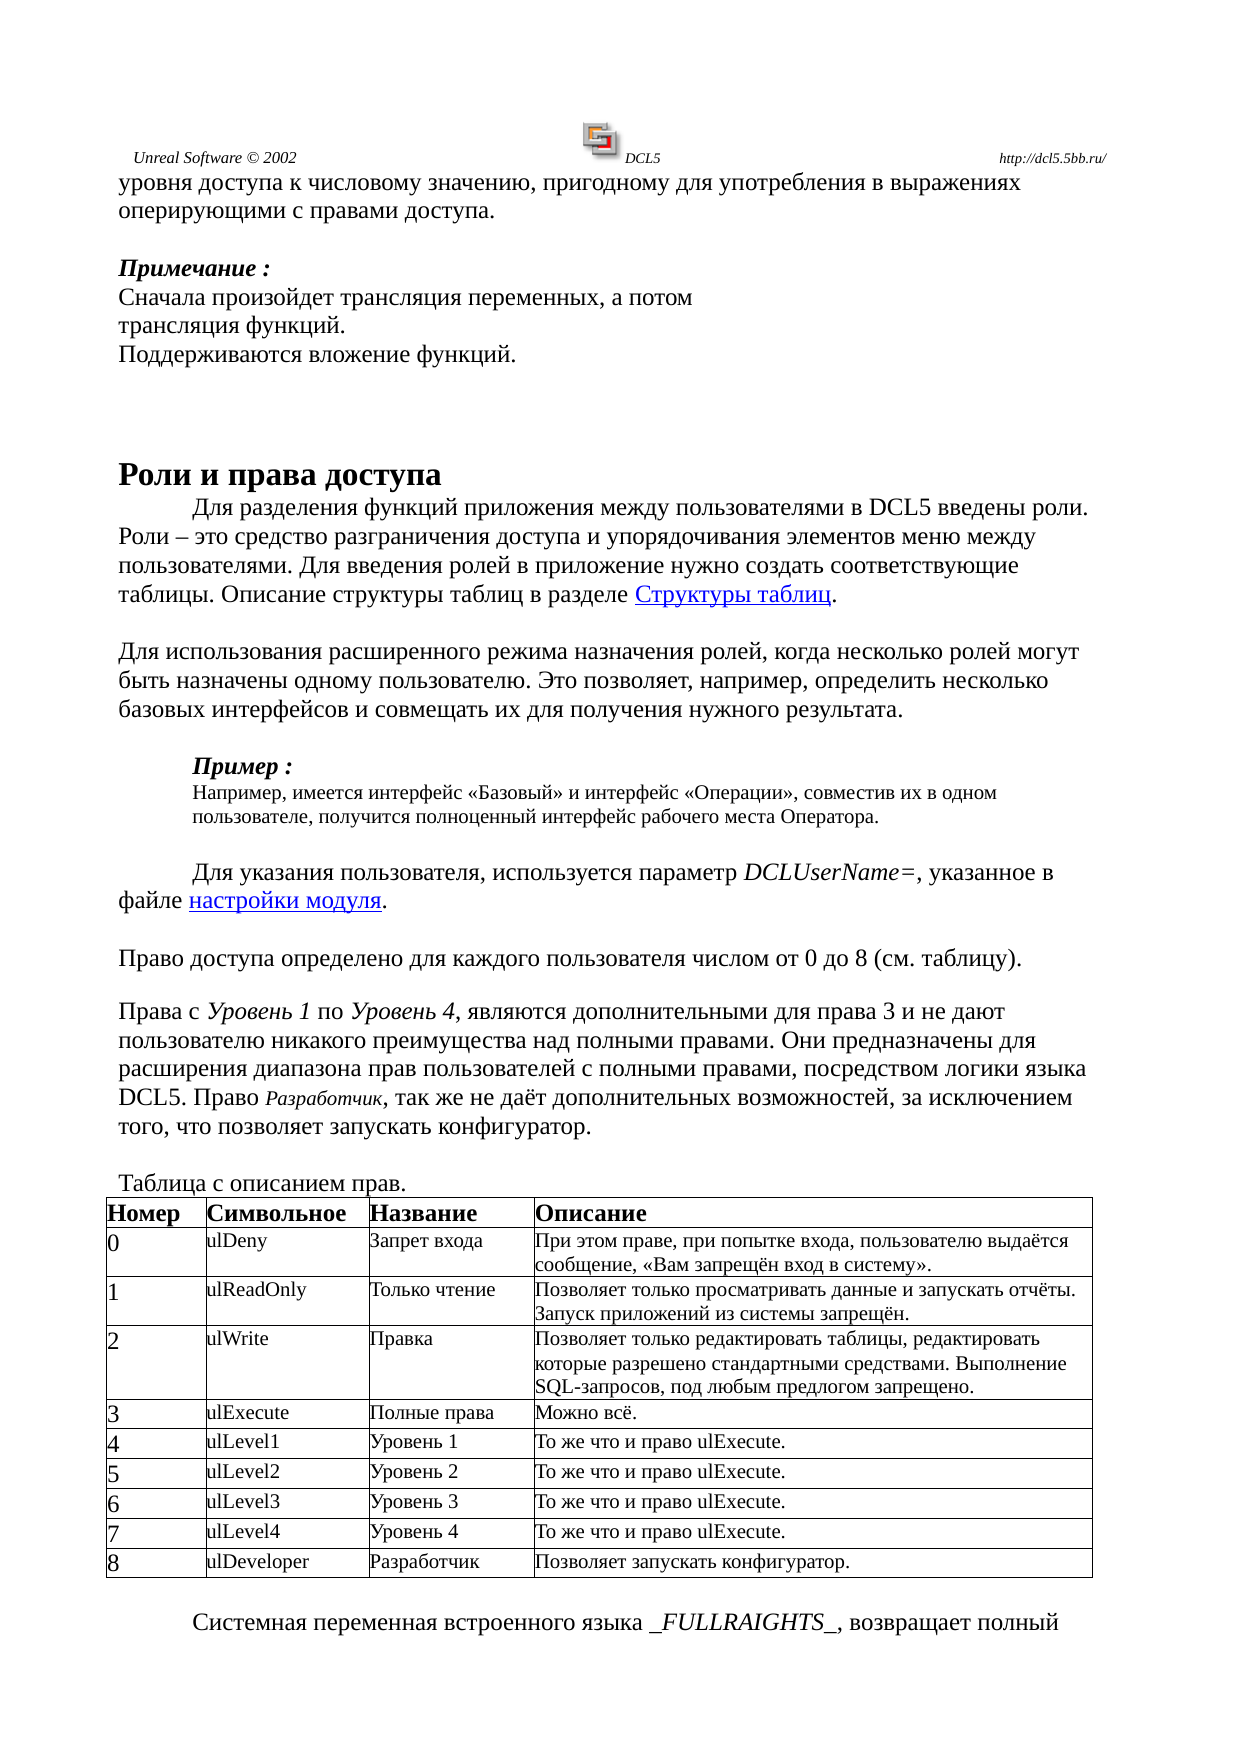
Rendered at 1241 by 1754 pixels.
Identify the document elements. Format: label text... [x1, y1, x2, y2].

table_cell 0 [107, 1228, 206, 1276]
table_cell При этом праве, при попытке входа, пользователю выдаётся сообщение, «Вам запрещён вход в систему». [535, 1228, 1092, 1276]
table_cell То же что и право ulExecute. [535, 1519, 1092, 1547]
text Пример : [118, 751, 1122, 780]
table_cell То же что и право ulExecute. [535, 1459, 1092, 1488]
table_cell Позволяет только редактировать таблицы, редактировать которые разрешено стандартными средствами. Выполнение SQL-запросов, под любым предлогом запрещено. [535, 1326, 1092, 1398]
table_cell Только чтение [370, 1277, 534, 1325]
table_cell То же что и право ulExecute. [535, 1489, 1092, 1518]
text Таблица с описанием прав. [118, 1168, 1122, 1197]
table_header Символьное [207, 1198, 369, 1227]
table_cell ulExecute [207, 1400, 369, 1428]
text Для разделения функций приложения между пользователями в DCL5 введены роли. Роли – это средство разграничения доступа и упорядочивания элементов меню между пользователями. Для введения ролей в приложение нужно создать соответствующие таблицы. Описание структуры таблиц в разделе Структуры таблиц. [118, 492, 1122, 607]
table_cell ulDeny [207, 1228, 369, 1276]
table_cell ulDeveloper [207, 1549, 369, 1577]
picture [579, 118, 625, 164]
table_cell Запрет входа [370, 1228, 534, 1276]
table_cell 5 [107, 1459, 206, 1488]
table_cell ulLevel4 [207, 1519, 369, 1547]
table_cell Позволяет только просматривать данные и запускать отчёты. Запуск приложений из системы запрещён. [535, 1277, 1092, 1325]
table_cell ulLevel2 [207, 1459, 369, 1488]
table_cell 8 [107, 1549, 206, 1577]
table_cell 4 [107, 1429, 206, 1458]
text Для использования расширенного режима назначения ролей, когда несколько ролей могут быть назначены одному пользователю. Это позволяет, например, определить несколько базовых интерфейсов и совмещать их для получения нужного результата. [118, 636, 1122, 722]
table_cell 2 [107, 1326, 206, 1398]
table_cell Полные права [370, 1400, 534, 1428]
table_header Название [370, 1198, 534, 1227]
text Права с Уровень 1 по Уровень 4, являются дополнительными для права 3 и не дают пользователю никакого преимущества над полными правами. Они предназначены для расширения диапазона прав пользователей с полными правами, посредством логики языка DCL5. Право Разработчик, так же не даёт дополнительных возможностей, за исключением того, что позволяет запускать конфигуратор. [118, 996, 1122, 1140]
table_cell Позволяет запускать конфигуратор. [535, 1549, 1092, 1577]
table_cell 7 [107, 1519, 206, 1547]
table_cell Разработчик [370, 1549, 534, 1577]
table_cell ulWrite [207, 1326, 369, 1398]
table_cell Правка [370, 1326, 534, 1398]
text Системная переменная встроенного языка _FULLRAIGHTS_, возвращает полный [118, 1607, 1122, 1636]
table_cell Уровень 3 [370, 1489, 534, 1518]
text Поддерживаются вложение функций. [118, 339, 1122, 368]
text Роли и права доступа [118, 454, 1122, 492]
table_cell ulReadOnly [207, 1277, 369, 1325]
table_cell Уровень 4 [370, 1519, 534, 1547]
table_header Номер [107, 1198, 206, 1227]
text Например, имеется интерфейс «Базовый» и интерфейс «Операции», совместив их в одном пользователе, получится полноценный интерфейс рабочего места Оператора. [118, 780, 1122, 828]
text Для указания пользователя, используется параметр DCLUserName=, указанное в файле настройки модуля. [118, 857, 1122, 914]
table_cell ulLevel3 [207, 1489, 369, 1518]
table_header Описание [535, 1198, 1092, 1227]
table_cell Уровень 1 [370, 1429, 534, 1458]
text Примечание : [118, 253, 1122, 282]
table_cell ulLevel1 [207, 1429, 369, 1458]
table_cell Уровень 2 [370, 1459, 534, 1488]
table_cell 1 [107, 1277, 206, 1325]
text трансляция функций. [118, 310, 1122, 339]
table_cell 6 [107, 1489, 206, 1518]
table_cell 3 [107, 1400, 206, 1428]
text Право доступа определено для каждого пользователя числом от 0 до 8 (см. таблицу). [118, 943, 1122, 972]
table_cell Можно всё. [535, 1400, 1092, 1428]
table_cell То же что и право ulExecute. [535, 1429, 1092, 1458]
text Сначала произойдет трансляция переменных, а потом [118, 282, 1122, 310]
text уровня доступа к числовому значению, пригодному для употребления в выражениях оперирующими с правами доступа. [118, 167, 1122, 224]
